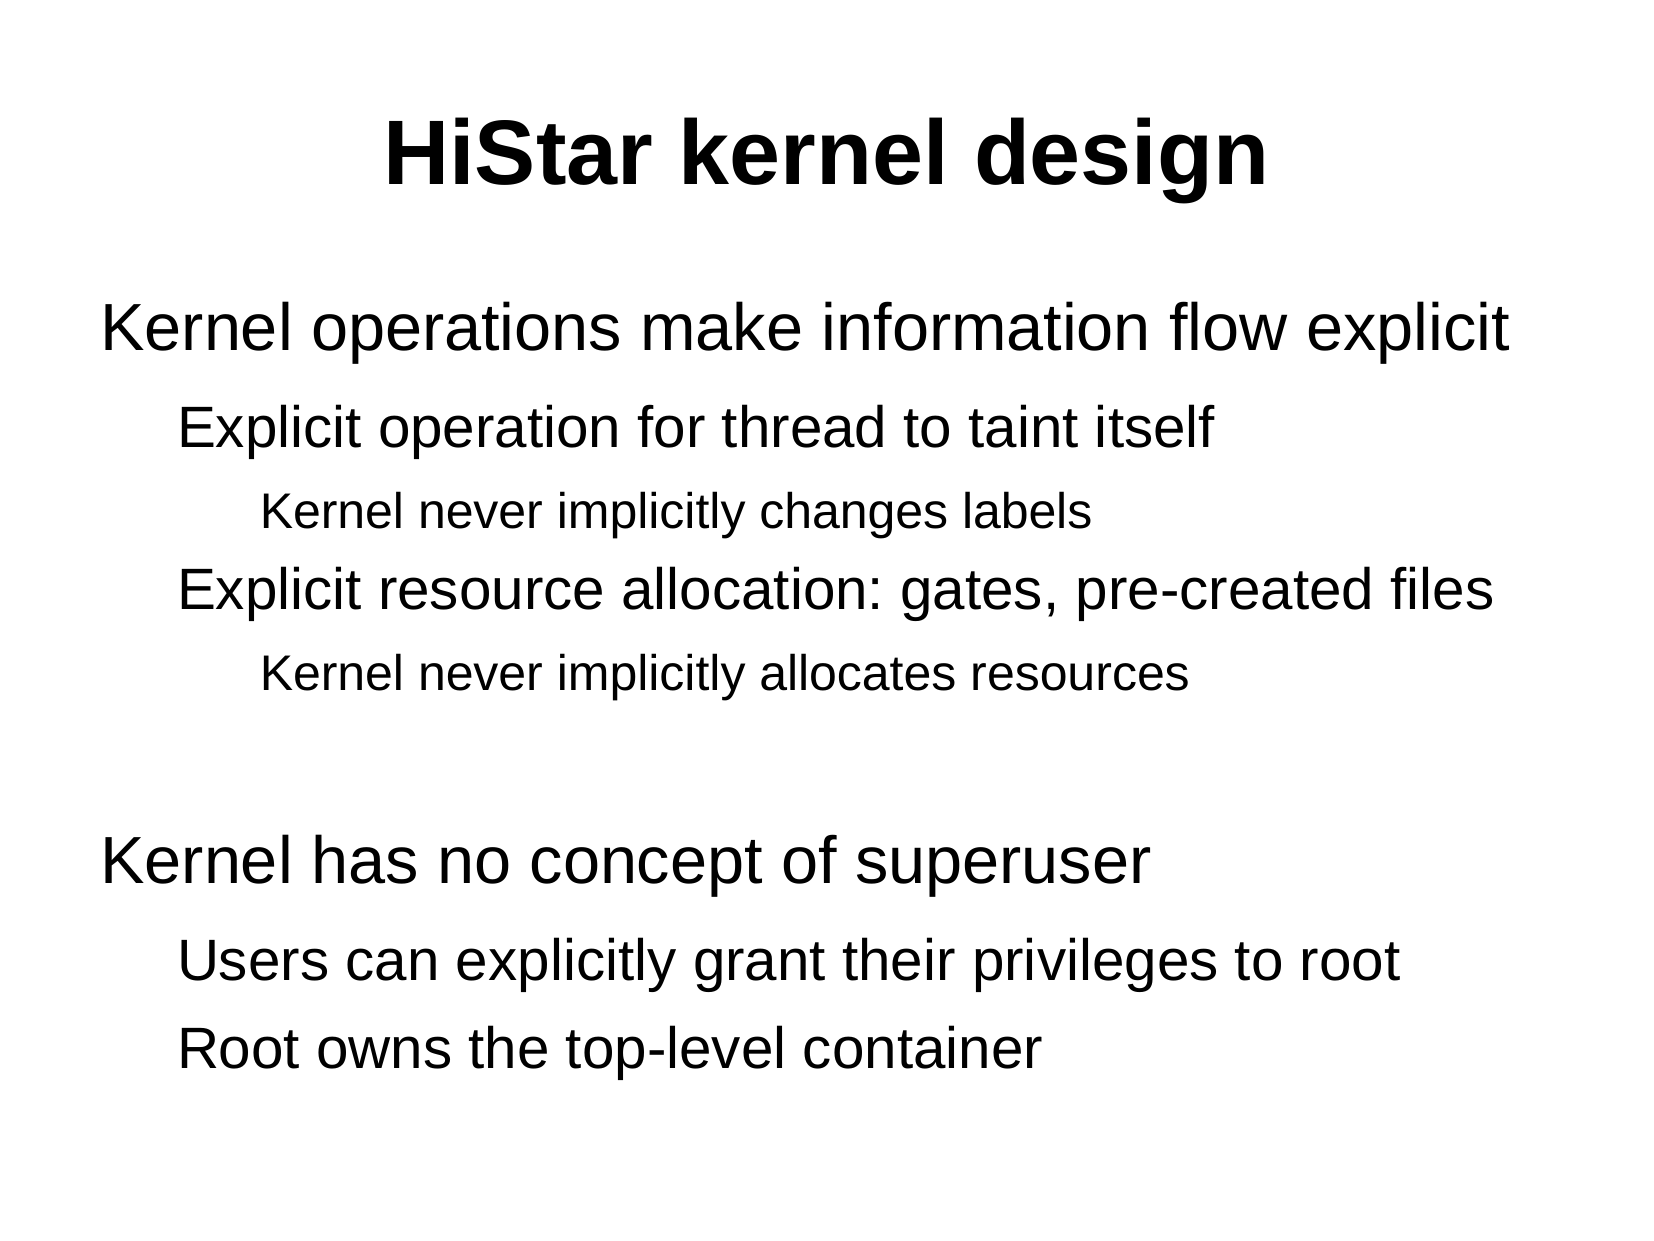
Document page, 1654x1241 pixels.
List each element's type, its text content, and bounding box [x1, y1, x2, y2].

list Kernel operations make information flow explicit Explicit operation for thread to taint itself Kernel never implicitly changes labels Explicit resource allocation: gates, pre-created files Kernel never implicitly allocates resources Kernel has no concept of superuser Users can explicitly grant their privileges to root Root owns the top-level container [82, 290, 1571, 1109]
title HiStar kernel design [82, 49, 1571, 257]
